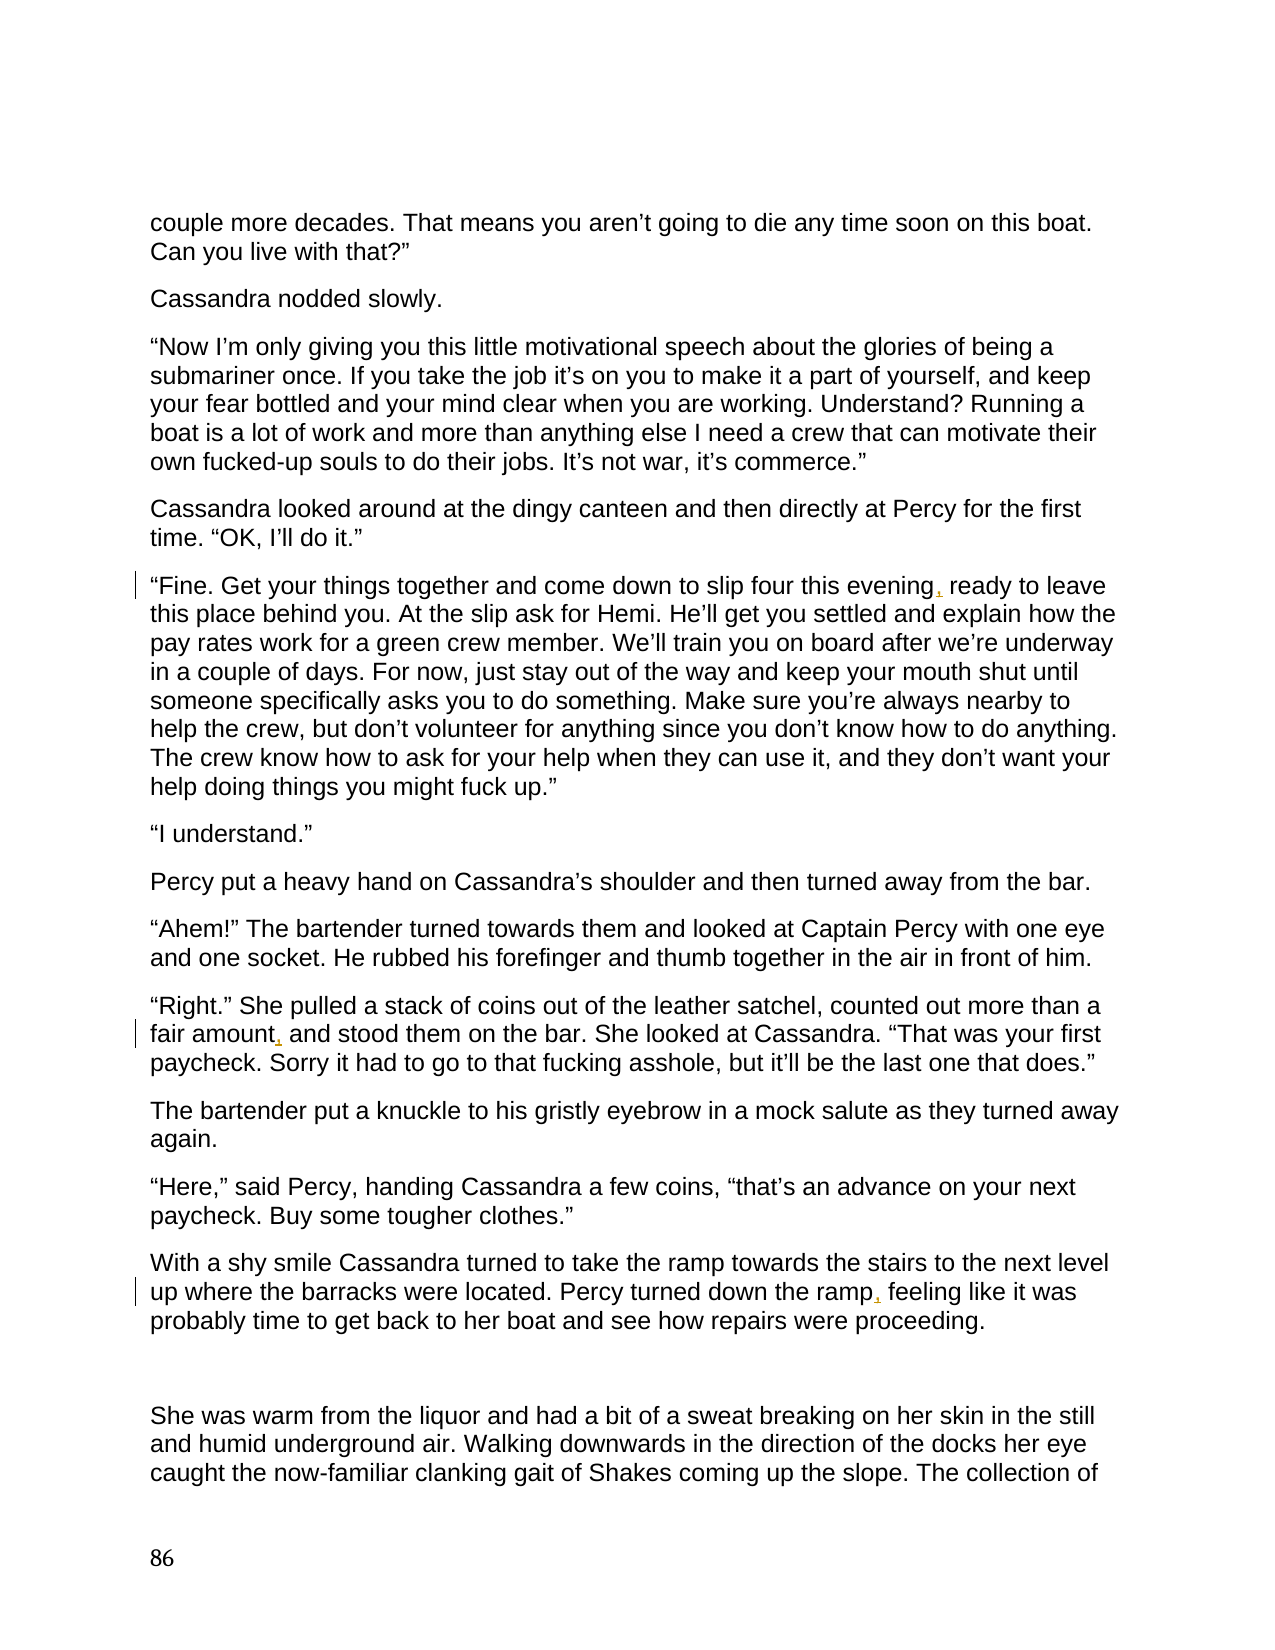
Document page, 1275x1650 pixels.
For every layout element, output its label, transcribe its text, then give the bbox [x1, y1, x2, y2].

text “Here,” said Percy, handing Cassandra a few coins, “that’s an advance on your next paycheck. Buy some tougher clothes.” [150, 1172, 1125, 1229]
text Cassandra nodded slowly. [150, 284, 1125, 313]
text “Right.” She pulled a stack of coins out of the leather satchel, counted out more than a fair amount, and stood them on the bar. She looked at Cassandra. “That was your first paycheck. Sorry it had to go to that fucking asshole, but it’ll be the last one that does.” [150, 991, 1125, 1077]
text Cassandra looked around at the dingy canteen and then directly at Percy for the first time. “OK, I’ll do it.” [150, 494, 1125, 552]
text “I understand.” [150, 819, 1125, 848]
text “Ahem!” The bartender turned towards them and looked at Captain Percy with one eye and one socket. He rubbed his forefinger and thumb together in the air in front of him. [150, 914, 1125, 972]
text She was warm from the liquor and had a bit of a sweat breaking on her skin in the still and humid underground air. Walking downwards in the direction of the docks her eye caught the now-familiar clanking gait of Shakes coming up the slope. The collection of [150, 1401, 1125, 1487]
text couple more decades. That means you aren’t going to die any time soon on this boat. Can you live with that?” [150, 208, 1125, 266]
text The bartender put a knuckle to his gristly eyebrow in a mock salute as they turned away again. [150, 1096, 1125, 1153]
text With a shy smile Cassandra turned to take the ramp towards the stairs to the next level up where the barracks were located. Percy turned down the ramp, feeling like it was probably time to get back to her boat and see how repairs were proceeding. [150, 1248, 1125, 1334]
text “Now I’m only giving you this little motivational speech about the glories of being a submariner once. If you take the job it’s on you to make it a part of yourself, and keep your fear bottled and your mind clear when you are working. Understand? Running a boat is a lot of work and more than anything else I need a crew that can motivate their own fucked-up souls to do their jobs. It’s not war, it’s commerce.” [150, 332, 1125, 476]
text “Fine. Get your things together and come down to slip four this evening, ready to leave this place behind you. At the slip ask for Hemi. He’ll get you settled and explain how the pay rates work for a green crew member. We’ll train you on board after we’re underway in a couple of days. For now, just stay out of the way and keep your mouth shut until someone specifically asks you to do something. Make sure you’re always nearby to help the crew, but don’t volunteer for anything since you don’t know how to do anything. The crew know how to ask for your help when they can use it, and they don’t want your help doing things you might fuck up.” [150, 571, 1125, 801]
text Percy put a heavy hand on Cassandra’s shoulder and then turned away from the bar. [150, 867, 1125, 896]
